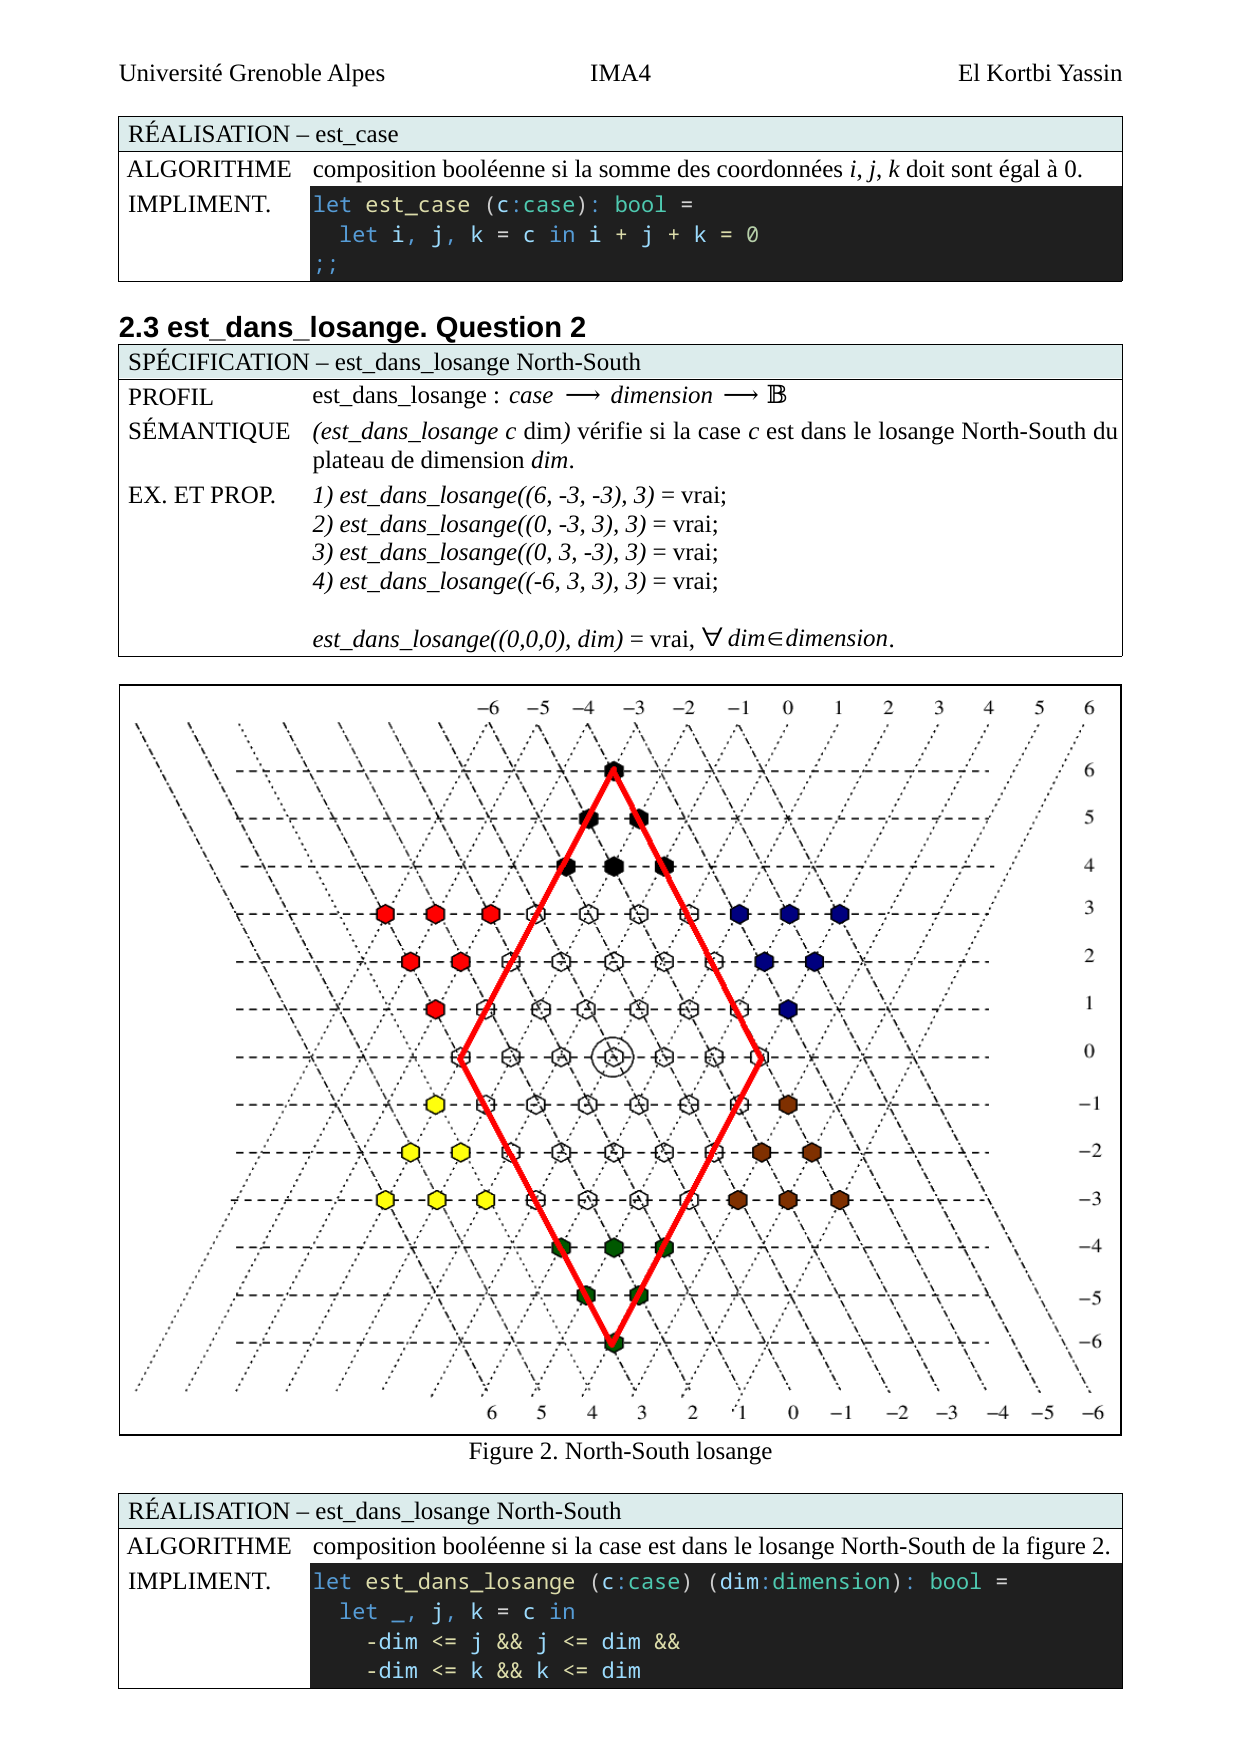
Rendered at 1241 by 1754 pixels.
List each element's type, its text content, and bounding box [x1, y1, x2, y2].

table_cell ALGORITHME [119, 152, 310, 186]
table_cell IMPLIMENT. [119, 1563, 310, 1688]
table_cell SÉMANTIQUE [119, 414, 309, 477]
table_cell composition booléenne si la case est dans le losange North-South de la figure 2. [310, 1529, 1122, 1563]
table_cell (est_dans_losange c dim) vérifie si la case c est dans le losange North-South du plateau de dimension dim. [309, 414, 1122, 477]
table_cell let est_dans_losange (c:case) (dim:dimension): bool = let _, j, k = c in -dim <= j && j <= dim && -dim <= k && k <= dim [310, 1563, 1122, 1688]
table_cell ALGORITHME [119, 1529, 310, 1563]
table_cell IMPLIMENT. [119, 186, 310, 281]
table_cell 1) est_dans_losange((6, -3, -3), 3) = vrai; 2) est_dans_losange((0, -3, 3), 3) = vrai; 3) est_dans_losange((0, 3, -3), 3) = vrai; 4) est_dans_losange((-6, 3, 3), 3) = vrai; est_dans_losange((0,0,0), dim) = vrai, . [309, 477, 1122, 656]
picture [123, 688, 1118, 1432]
subtitle 2.3 est_dans_losange. Question 2 [118, 310, 1122, 344]
table_cell [309, 380, 1122, 413]
table_cell composition booléenne si la somme des coordonnées i, j, k doit sont égal à 0. [310, 152, 1122, 186]
table_cell EX. ET PROP. [119, 477, 309, 656]
table_header RÉALISATION – est_dans_losange North-South [119, 1494, 1122, 1528]
text Figure 2. North-South losange [118, 1436, 1122, 1464]
table_cell let est_case (c:case): bool = let i, j, k = c in i + j + k = 0 ;; [310, 186, 1122, 281]
table_cell PROFIL [119, 380, 309, 413]
table_header RÉALISATION – est_case [119, 117, 1122, 151]
table_header SPÉCIFICATION – est_dans_losange North-South [119, 345, 1122, 378]
